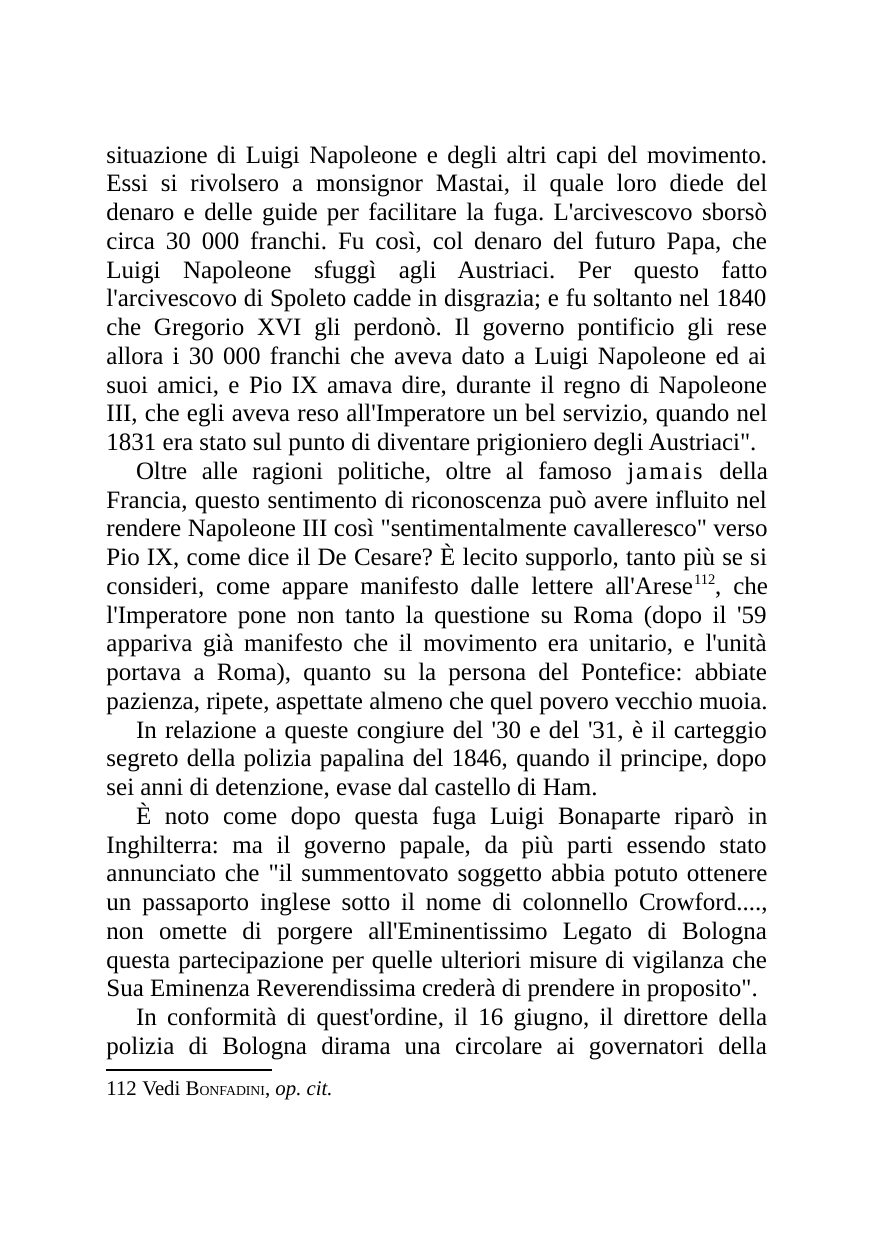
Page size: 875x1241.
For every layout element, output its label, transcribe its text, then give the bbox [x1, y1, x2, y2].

text Vedi Bonfadini, op. cit. [106, 1076, 768, 1100]
text È noto come dopo questa fuga Luigi Bonaparte riparò in Inghilterra: ma il governo papale, da più parti essendo stato annunciato che "il summentovato soggetto abbia potuto ottenere un passaporto inglese sotto il nome di colonnello Crowford...., non omette di porgere all'Eminentissimo Legato di Bologna questa partecipazione per quelle ulteriori misure di vigilanza che Sua Eminenza Reverendissima crederà di prendere in proposito". [106, 801, 768, 1002]
text Oltre alle ragioni politiche, oltre al famoso jamais della Francia, questo sentimento di riconoscenza può avere influito nel rendere Napoleone III così "sentimentalmente cavalleresco" verso Pio IX, come dice il De Cesare? È lecito supporlo, tanto più se si consideri, come appare manifesto dalle lettere all'Arese, che l'Imperatore pone non tanto la questione su Roma (dopo il '59 appariva già manifesto che il movimento era unitario, e l'unità portava a Roma), quanto su la persona del Pontefice: abbiate pazienza, ripete, aspettate almeno che quel povero vecchio muoia. [106, 456, 768, 715]
text situazione di Luigi Napoleone e degli altri capi del movimento. Essi si rivolsero a monsignor Mastai, il quale loro diede del denaro e delle guide per facilitare la fuga. L'arcivescovo sborsò circa 30 000 franchi. Fu così, col denaro del futuro Papa, che Luigi Napoleone sfuggì agli Austriaci. Per questo fatto l'arcivescovo di Spoleto cadde in disgrazia; e fu soltanto nel 1840 che Gregorio XVI gli perdonò. Il governo pontificio gli rese allora i 30 000 franchi che aveva dato a Luigi Napoleone ed ai suoi amici, e Pio IX amava dire, durante il regno di Napoleone III, che egli aveva reso all'Imperatore un bel servizio, quando nel 1831 era stato sul punto di diventare prigioniero degli Austriaci". [106, 140, 768, 456]
text In relazione a queste congiure del '30 e del '31, è il carteggio segreto della polizia papalina del 1846, quando il principe, dopo sei anni di detenzione, evase dal castello di Ham. [106, 715, 768, 801]
text In conformità di quest'ordine, il 16 giugno, il direttore della polizia di Bologna dirama una circolare ai governatori della [106, 1002, 768, 1060]
